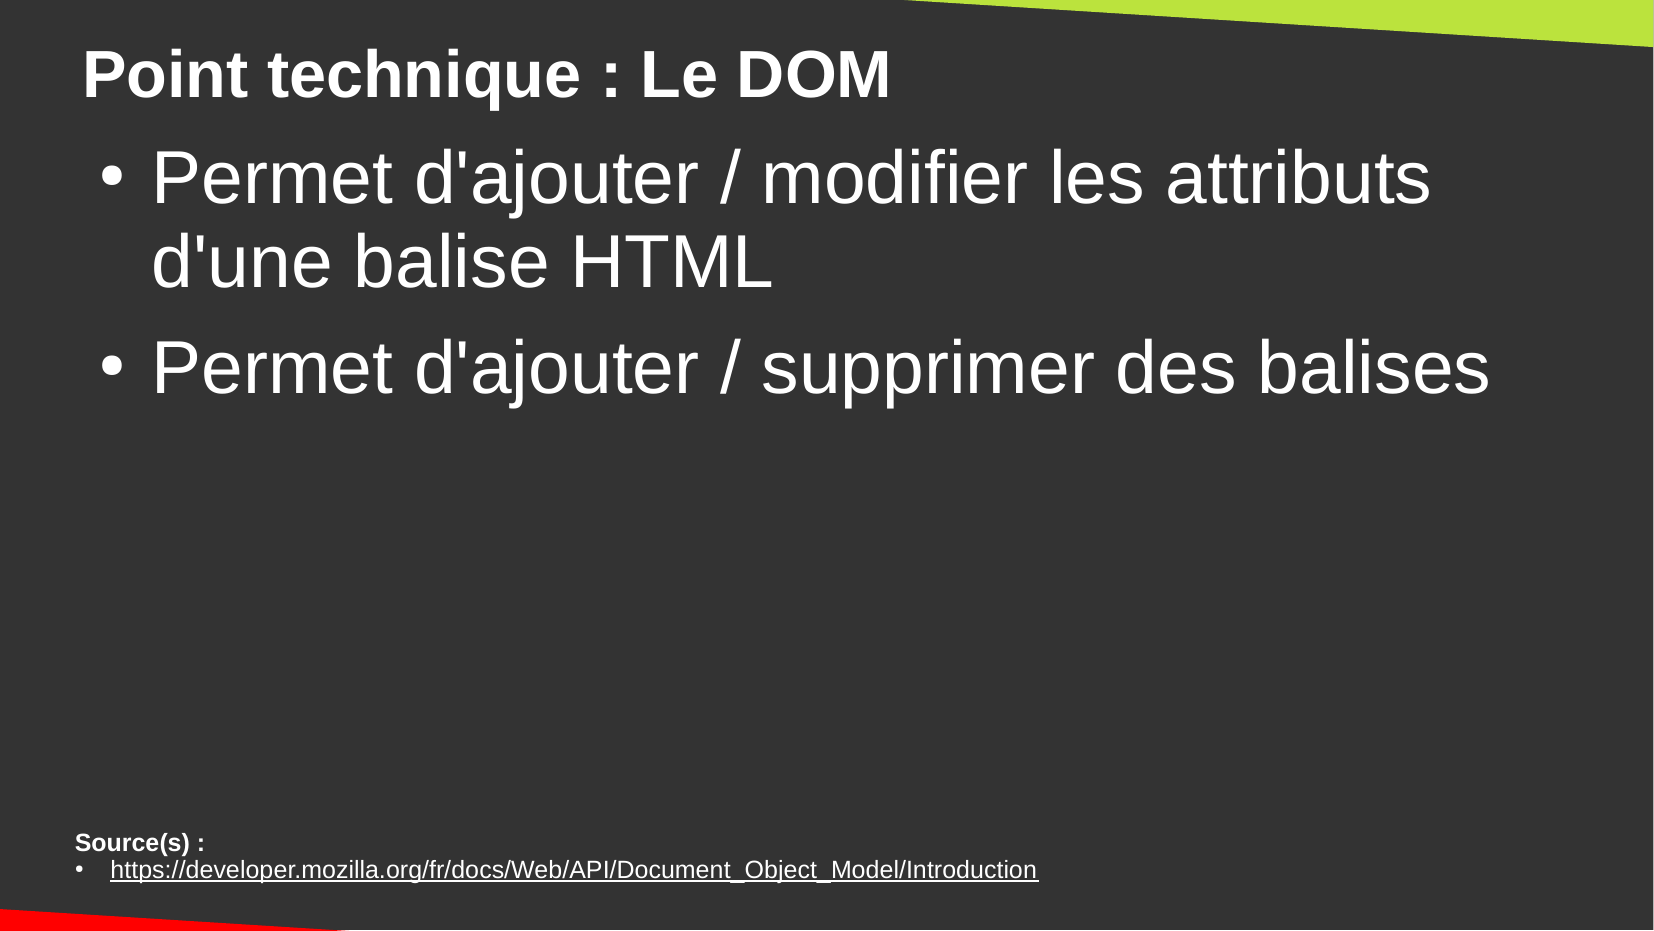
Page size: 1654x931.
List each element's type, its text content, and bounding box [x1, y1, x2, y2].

list Permet d'ajouter / modifier les attributs d'une balise HTML Permet d'ajouter / supprimer des balises [80, 135, 1620, 697]
text_box [904, 0, 1654, 48]
title Point technique : Le DOM [82, 37, 1571, 114]
text_box Source(s) : https://developer.mozilla.org/fr/docs/Web/API/Document_Object_Model/Introduction [60, 820, 1217, 920]
text_box [0, 909, 350, 931]
